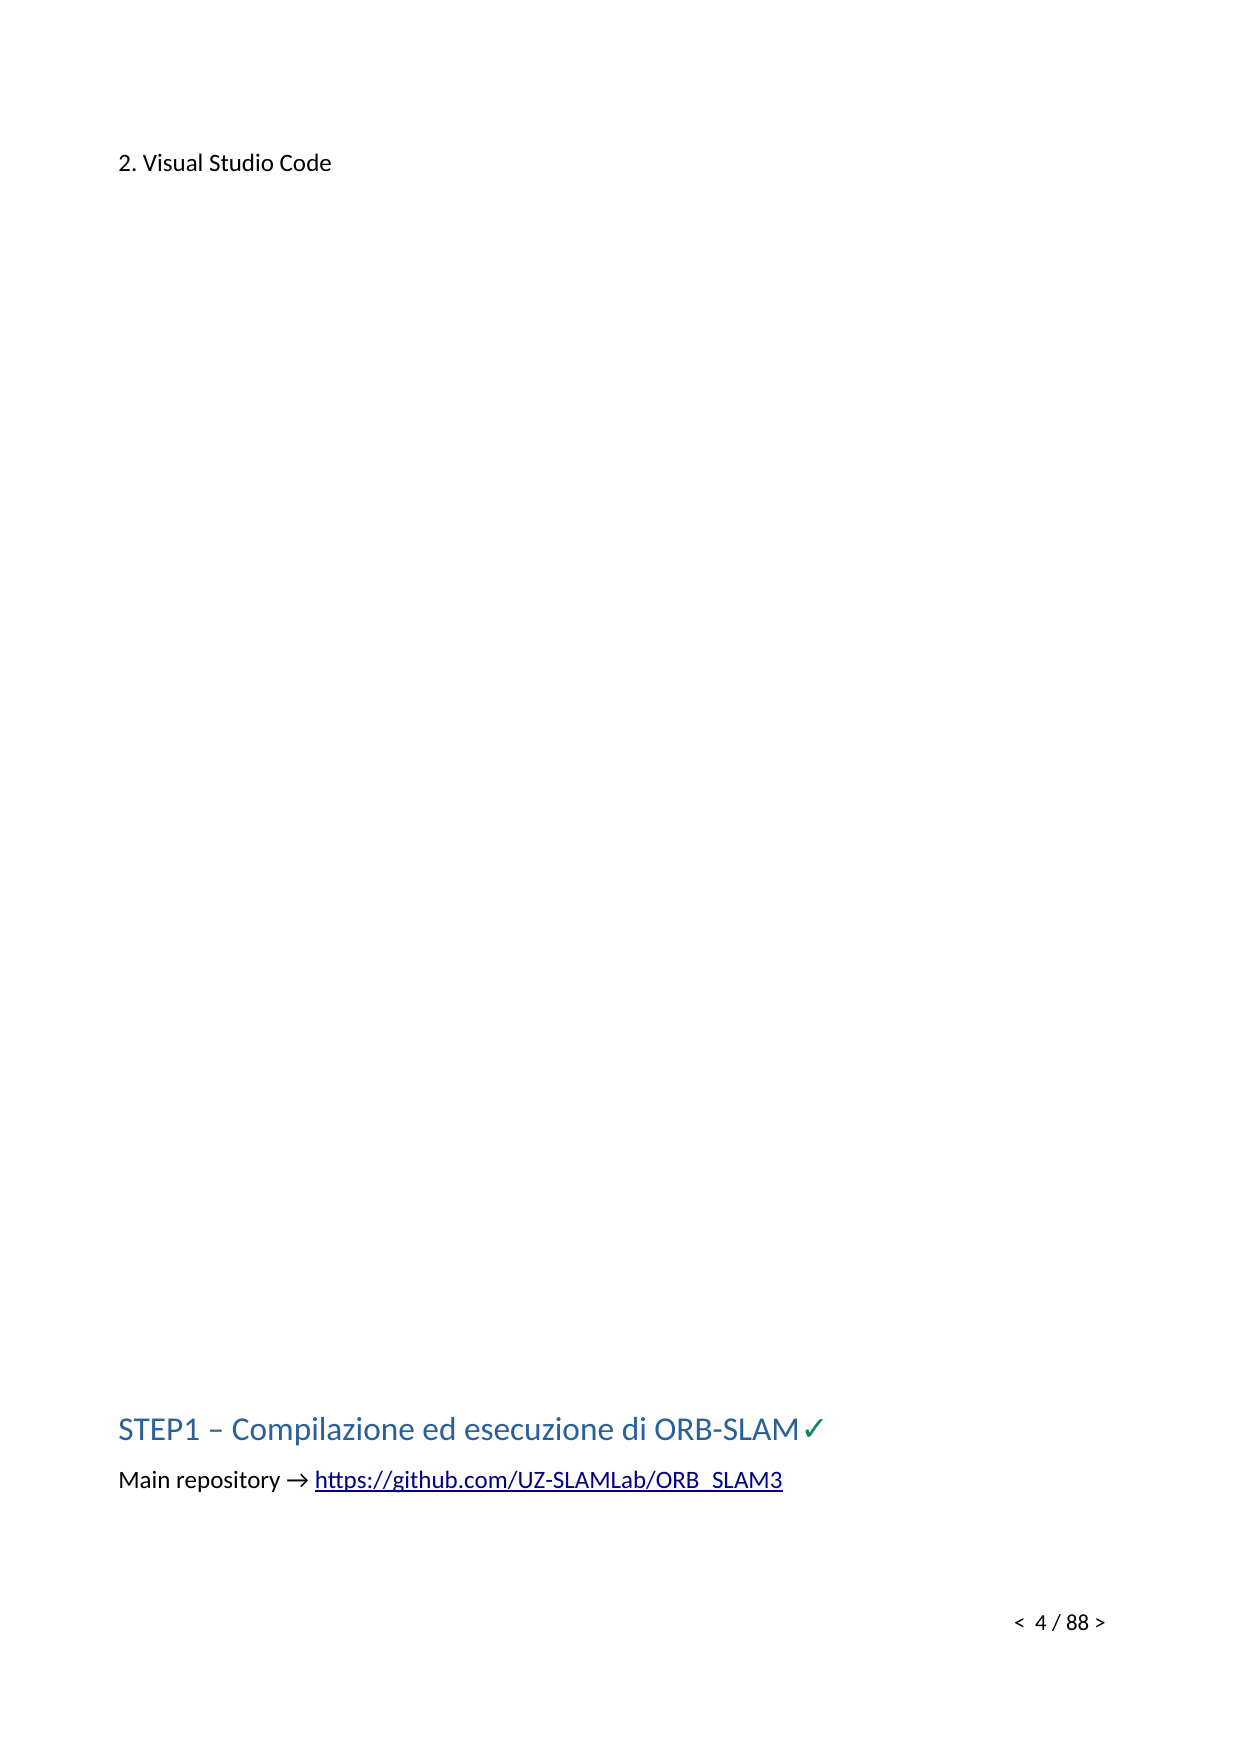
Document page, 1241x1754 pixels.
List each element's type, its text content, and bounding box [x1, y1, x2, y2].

subtitle STEP1 – Compilazione ed esecuzione di ORB-SLAM✓ [118, 1408, 1122, 1449]
text 2. Visual Studio Code [118, 148, 1122, 178]
text Main repository → https://github.com/UZ-SLAMLab/ORB_SLAM3 [118, 1464, 1122, 1494]
